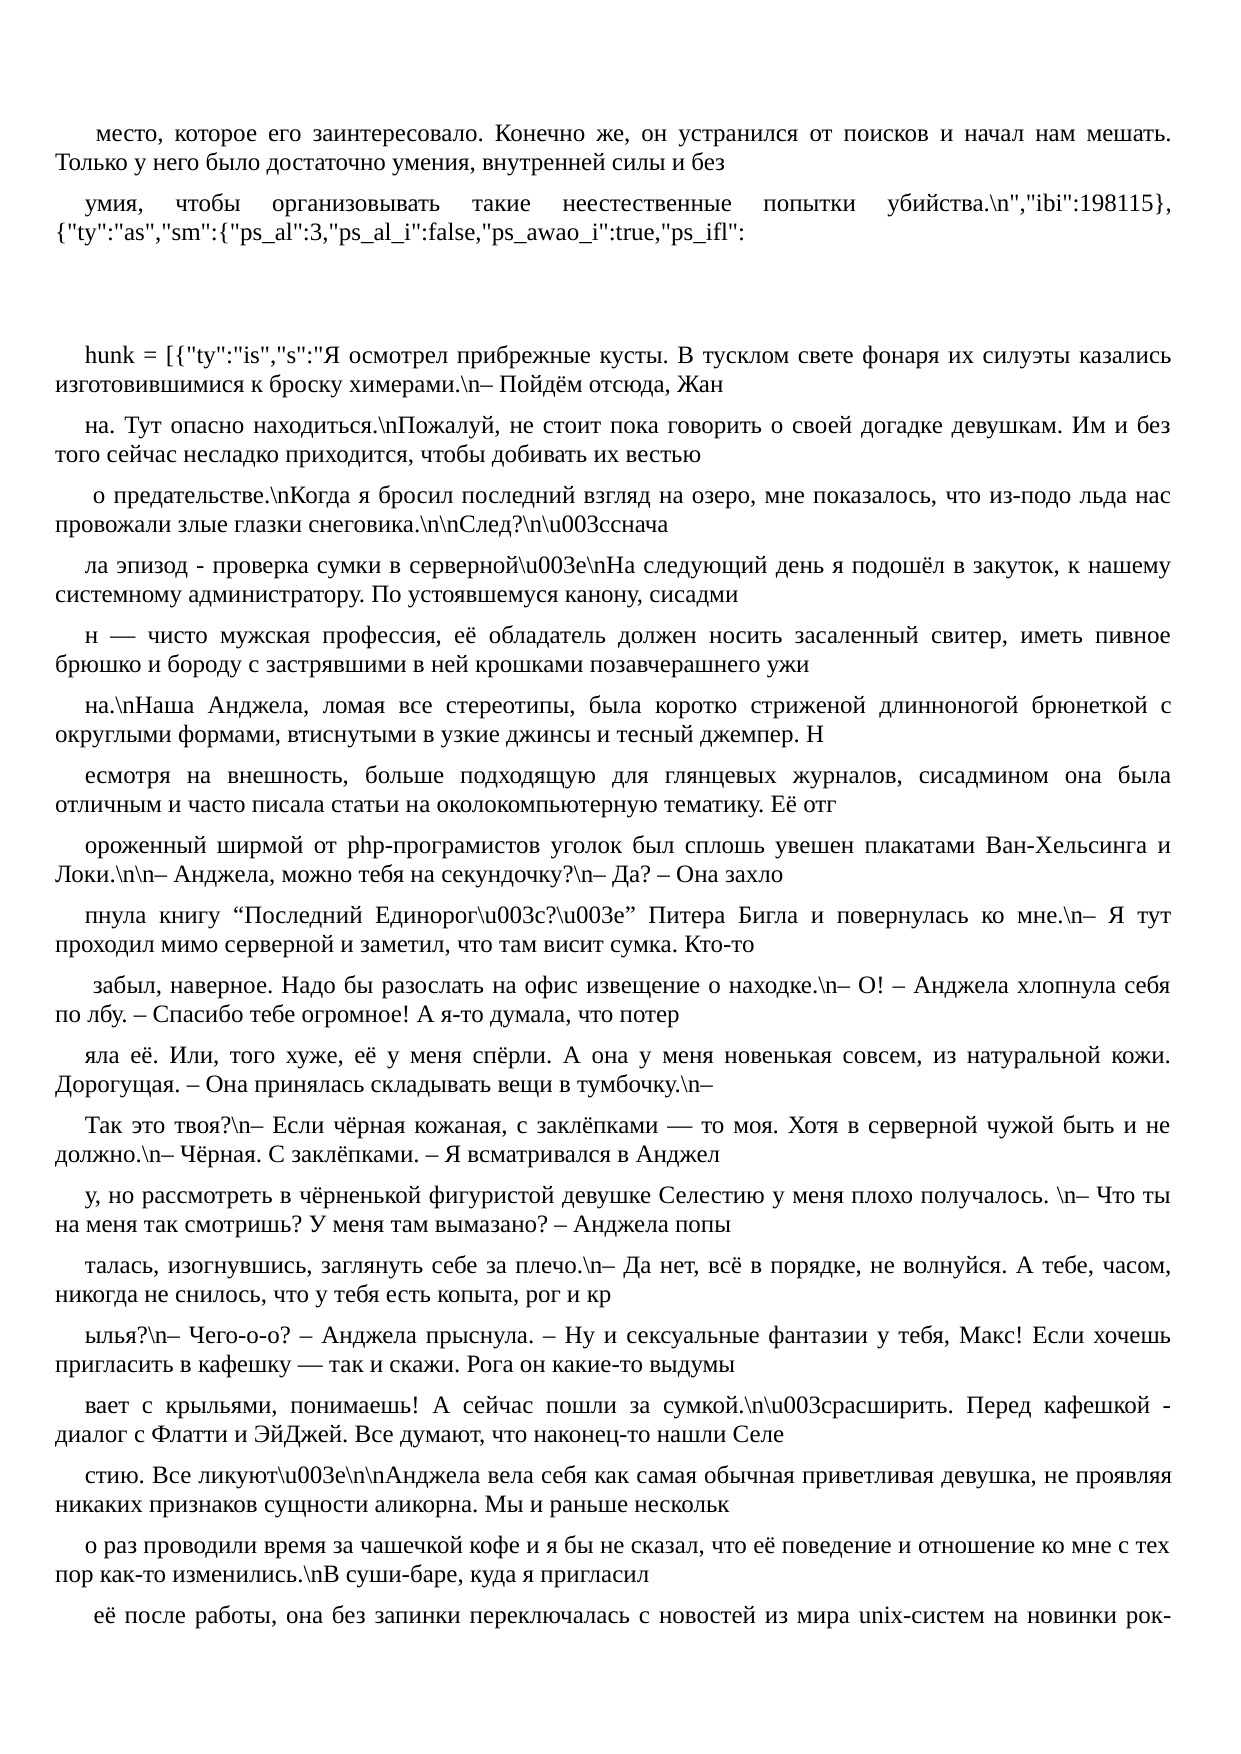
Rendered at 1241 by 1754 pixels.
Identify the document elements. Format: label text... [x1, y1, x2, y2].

text умия, чтобы организовывать такие неестественные попытки убийства.\n","ibi":198115},{"ty":"as","sm":{"ps_al":3,"ps_al_i":false,"ps_awao_i":true,"ps_ifl": [55, 188, 1172, 246]
text ылья?\n– Чего-о-о? – Анджела прыснула. – Ну и сексуальные фантазии у тебя, Макс! Если хочешь пригласить в кафешку — так и скажи. Рога он какие-то выдумы [55, 1321, 1172, 1378]
text ороженный ширмой от php-програмистов уголок был сплошь увешен плакатами Ван-Хельсинга и Локи.\n\n– Анджела, можно тебя на секундочку?\n– Да? – Она захло [55, 831, 1172, 888]
text яла её. Или, того хуже, её у меня спёрли. А она у меня новенькая совсем, из натуральной кожи. Дорогущая. – Она принялась складывать вещи в тумбочку.\n– [55, 1041, 1172, 1098]
text ла эпизод - проверка сумки в серверной\u003e\nНа следующий день я подошёл в закуток, к нашему системному администратору. По устоявшемуся канону, сисадми [55, 551, 1172, 608]
text стию. Все ликуют\u003e\n\nАнджела вела себя как самая обычная приветливая девушка, не проявляя никаких признаков сущности аликорна. Мы и раньше нескольк [55, 1461, 1172, 1518]
text на. Тут опасно находиться.\nПожалуй, не стоит пока говорить о своей догадке девушкам. Им и без того сейчас несладко приходится, чтобы добивать их вестью [55, 411, 1172, 468]
text забыл, наверное. Надо бы разослать на офис извещение о находке.\n– О! – Анджела хлопнула себя по лбу. – Спасибо тебе огромное! А я-то думала, что потер [55, 971, 1172, 1028]
text её после работы, она без запинки переключалась с новостей из мира unix-систем на новинки рок- [55, 1601, 1172, 1629]
text место, которое его заинтересовало. Конечно же, он устранился от поисков и начал нам мешать. Только у него было достаточно умения, внутренней силы и без [55, 118, 1172, 176]
text н — чисто мужская профессия, её обладатель должен носить засаленный свитер, иметь пивное брюшко и бороду с застрявшими в ней крошками позавчерашнего ужи [55, 621, 1172, 678]
text есмотря на внешность, больше подходящую для глянцевых журналов, сисадмином она была отличным и часто писала статьи на околокомпьютерную тематику. Её отг [55, 761, 1172, 818]
text о предательстве.\nКогда я бросил последний взгляд на озеро, мне показалось, что из-подо льда нас провожали злые глазки снеговика.\n\nСлед?\n\u003cснача [55, 481, 1172, 538]
text пнула книгу “Последний Единорог\u003c?\u003e” Питера Бигла и повернулась ко мне.\n– Я тут проходил мимо серверной и заметил, что там висит сумка. Кто-то [55, 901, 1172, 958]
text на.\nНаша Анджела, ломая все стереотипы, была коротко стриженой длинноногой брюнеткой с округлыми формами, втиснутыми в узкие джинсы и тесный джемпер. Н [55, 691, 1172, 748]
text о раз проводили время за чашечкой кофе и я бы не сказал, что её поведение и отношение ко мне с тех пор как-то изменились.\nВ суши-баре, куда я пригласил [55, 1531, 1172, 1588]
text у, но рассмотреть в чёрненькой фигуристой девушке Селестию у меня плохо получалось. \n– Что ты на меня так смотришь? У меня там вымазано? – Анджела попы [55, 1181, 1172, 1238]
text талась, изогнувшись, заглянуть себе за плечо.\n– Да нет, всё в порядке, не волнуйся. А тебе, часом, никогда не снилось, что у тебя есть копыта, рог и кр [55, 1251, 1172, 1308]
text hunk = [{"ty":"is","s":"Я осмотрел прибрежные кусты. В тусклом свете фонаря их силуэты казались изготовившимися к броску химерами.\n– Пойдём отсюда, Жан [55, 341, 1172, 398]
text Так это твоя?\n– Если чёрная кожаная, с заклёпками — то моя. Хотя в серверной чужой быть и не должно.\n– Чёрная. С заклёпками. – Я всматривался в Анджел [55, 1111, 1172, 1168]
text вает с крыльями, понимаешь! А сейчас пошли за сумкой.\n\u003cрасширить. Перед кафешкой - диалог с Флатти и ЭйДжей. Все думают, что наконец-то нашли Селе [55, 1391, 1172, 1448]
